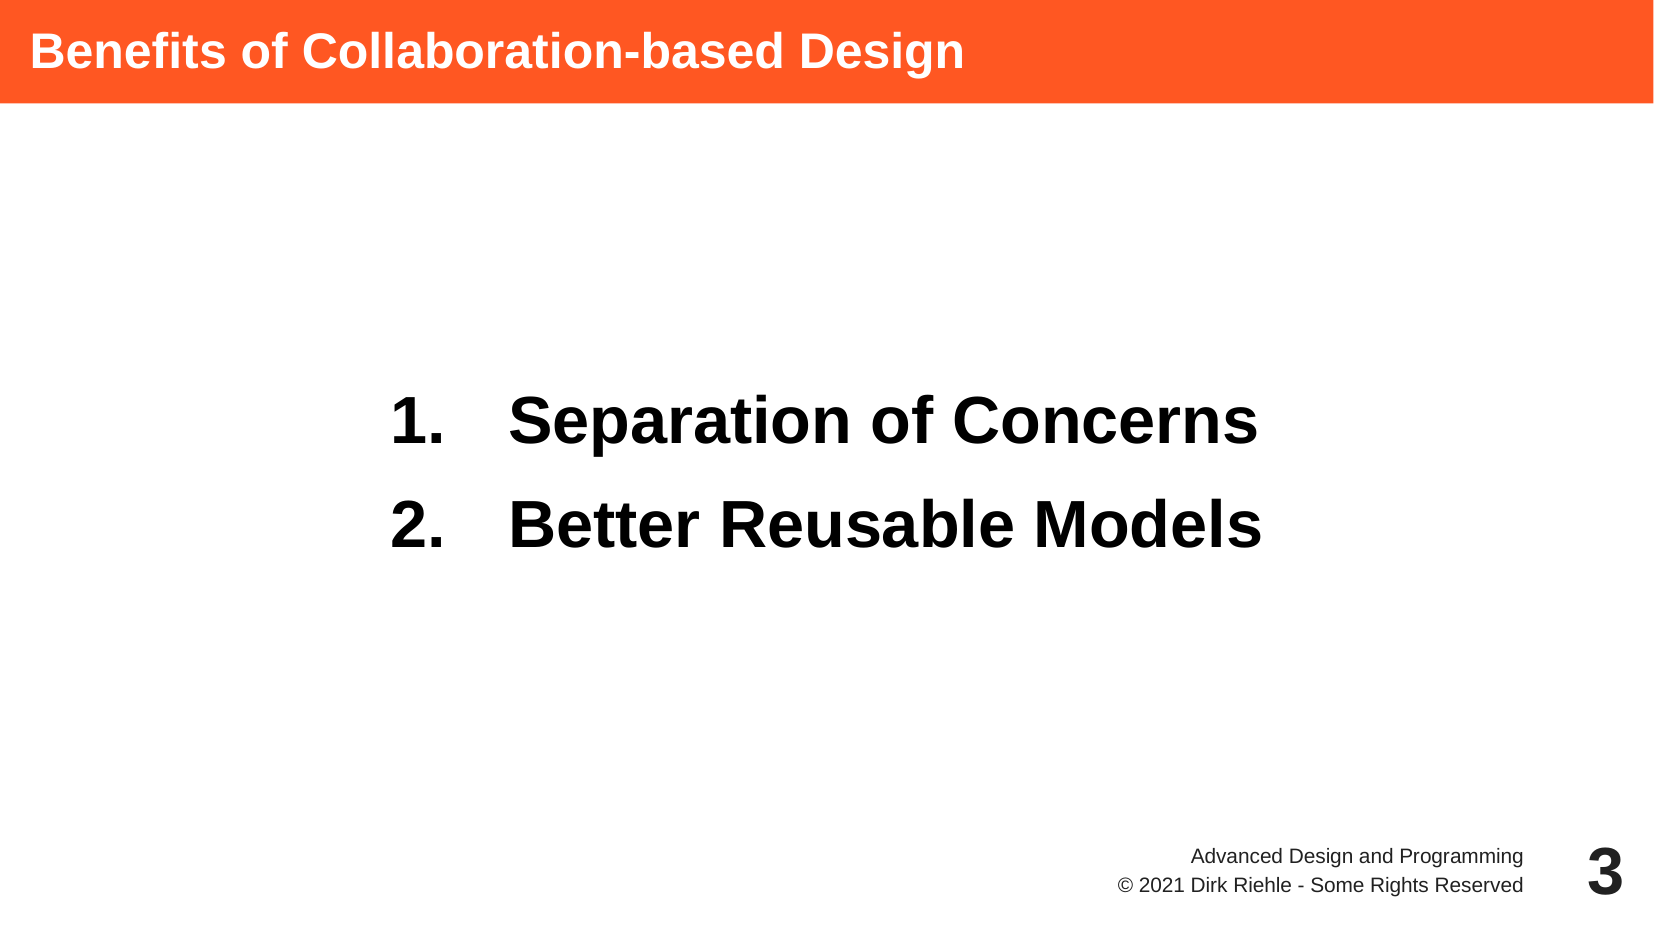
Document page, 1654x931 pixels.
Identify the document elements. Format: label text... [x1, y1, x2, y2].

title Benefits of Collaboration-based Design [0, 0, 1654, 104]
subtitle Separation of Concerns Better Reusable Models [29, 132, 1625, 813]
